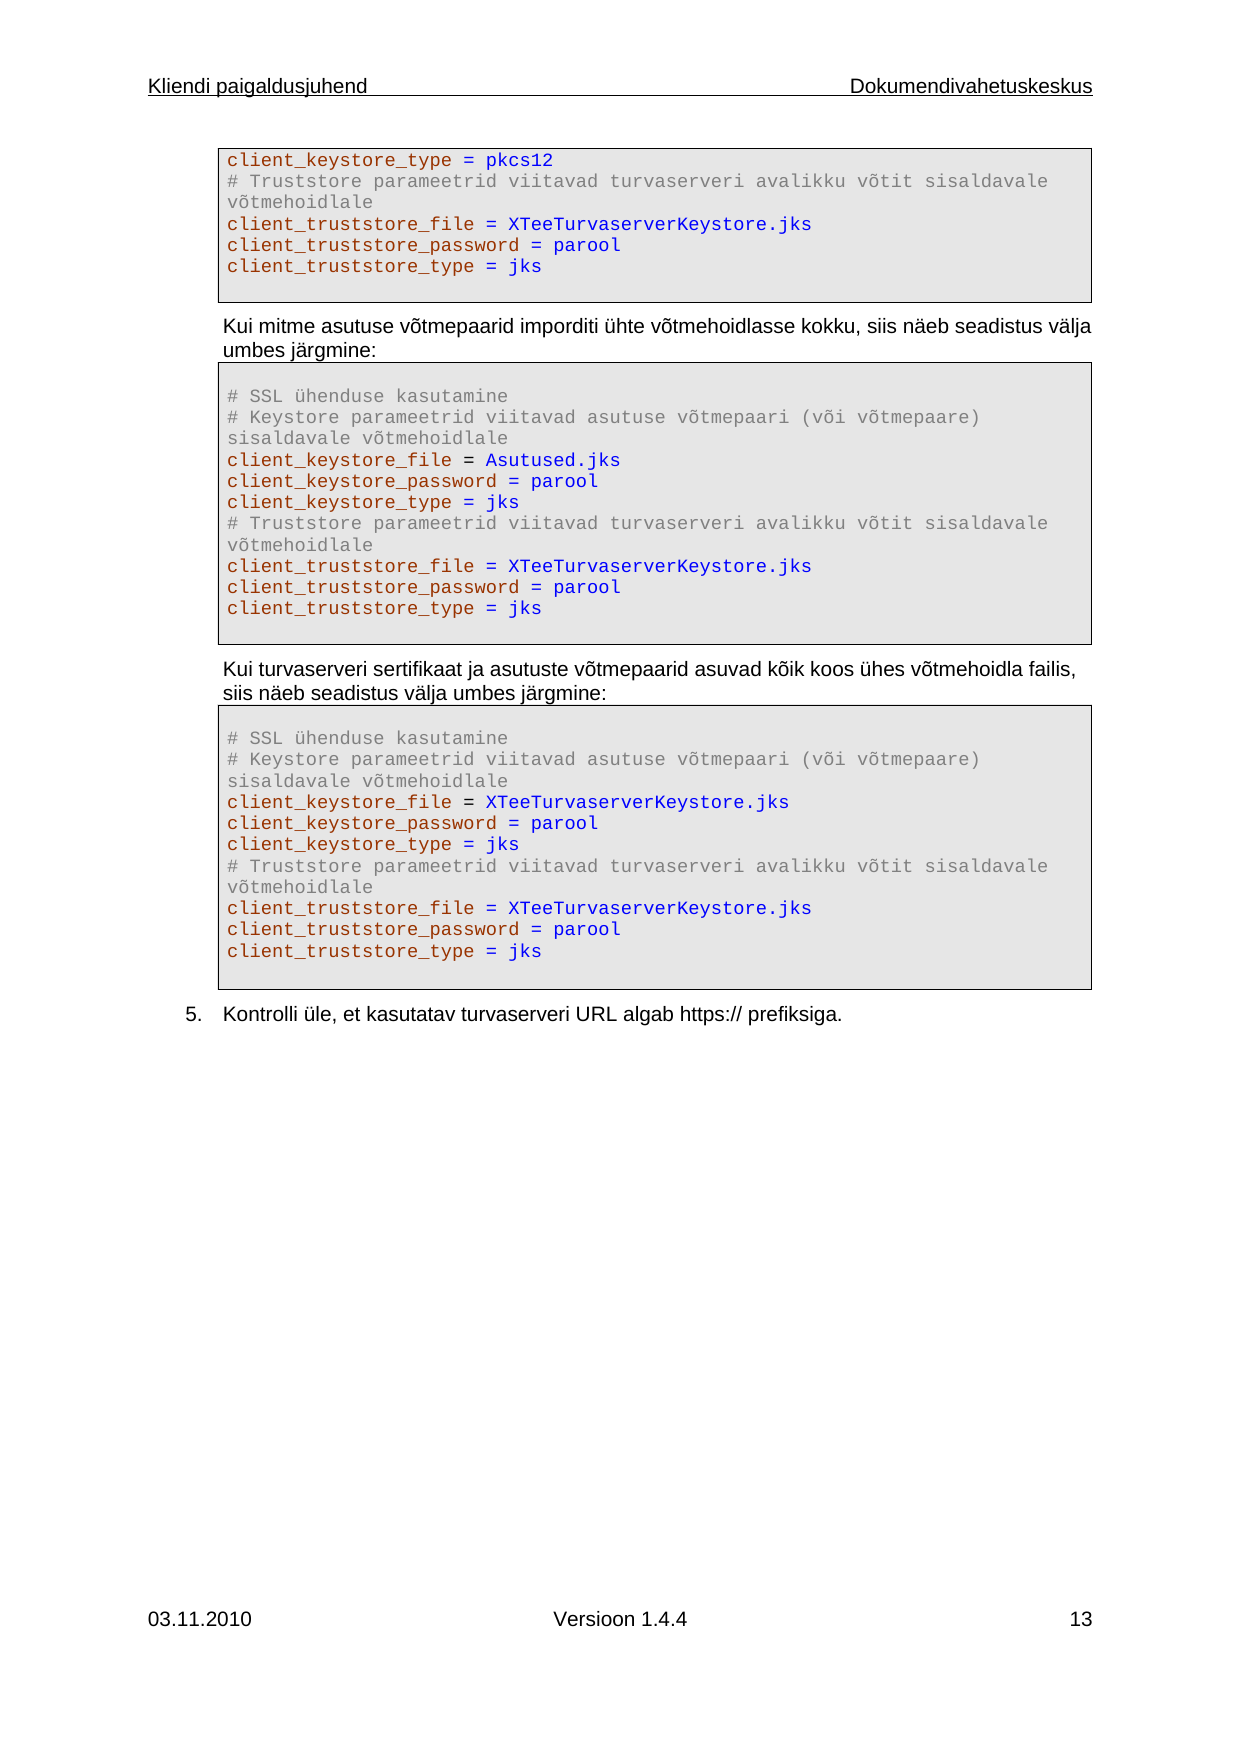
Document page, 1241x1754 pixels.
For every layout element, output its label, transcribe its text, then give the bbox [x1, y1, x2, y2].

text client_truststore_type = jks [219, 254, 1091, 275]
text client_truststore_type = jks [219, 596, 1091, 617]
text # Truststore parameetrid viitavad turvaserveri avalikku võtit sisaldavale võtmehoidlale [219, 169, 1091, 211]
text client_truststore_file = XTeeTurvaserverKeystore.jks [219, 211, 1091, 233]
text # Keystore parameetrid viitavad asutuse võtmepaari (või võtmepaare) sisaldavale võtmehoidlale [219, 747, 1091, 789]
text # SSL ühenduse kasutamine [219, 383, 1091, 405]
text # Truststore parameetrid viitavad turvaserveri avalikku võtit sisaldavale võtmehoidlale [219, 853, 1091, 896]
text client_truststore_type = jks [219, 938, 1091, 959]
text client_truststore_file = XTeeTurvaserverKeystore.jks [219, 896, 1091, 917]
text client_keystore_type = jks [219, 490, 1091, 511]
text client_keystore_file = Asutused.jks [219, 447, 1091, 468]
text client_keystore_password = parool [219, 811, 1091, 832]
text # SSL ühenduse kasutamine [219, 726, 1091, 747]
text client_truststore_file = XTeeTurvaserverKeystore.jks [219, 553, 1091, 575]
text client_keystore_type = jks [219, 832, 1091, 853]
text client_keystore_password = parool [219, 468, 1091, 490]
text # Truststore parameetrid viitavad turvaserveri avalikku võtit sisaldavale võtmehoidlale [219, 511, 1091, 553]
list Kontrolli üle, et kasutatav turvaserveri URL algab https:// prefiksiga. [185, 1001, 1093, 1025]
text client_truststore_password = parool [219, 233, 1091, 254]
text client_keystore_file = XTeeTurvaserverKeystore.jks [219, 789, 1091, 811]
text client_truststore_password = parool [219, 917, 1091, 938]
list Kui turvaserveri sertifikaat ja asutuste võtmepaarid asuvad kõik koos ühes võtmehoidla failis, siis näeb seadistus välja umbes järgmine: [185, 657, 1093, 704]
text client_truststore_password = parool [219, 575, 1091, 596]
text client_keystore_type = pkcs12 [219, 149, 1091, 169]
list Kui mitme asutuse võtmepaarid imporditi ühte võtmehoidlasse kokku, siis näeb seadistus välja umbes järgmine: [185, 314, 1093, 362]
text # Keystore parameetrid viitavad asutuse võtmepaari (või võtmepaare) sisaldavale võtmehoidlale [219, 405, 1091, 447]
